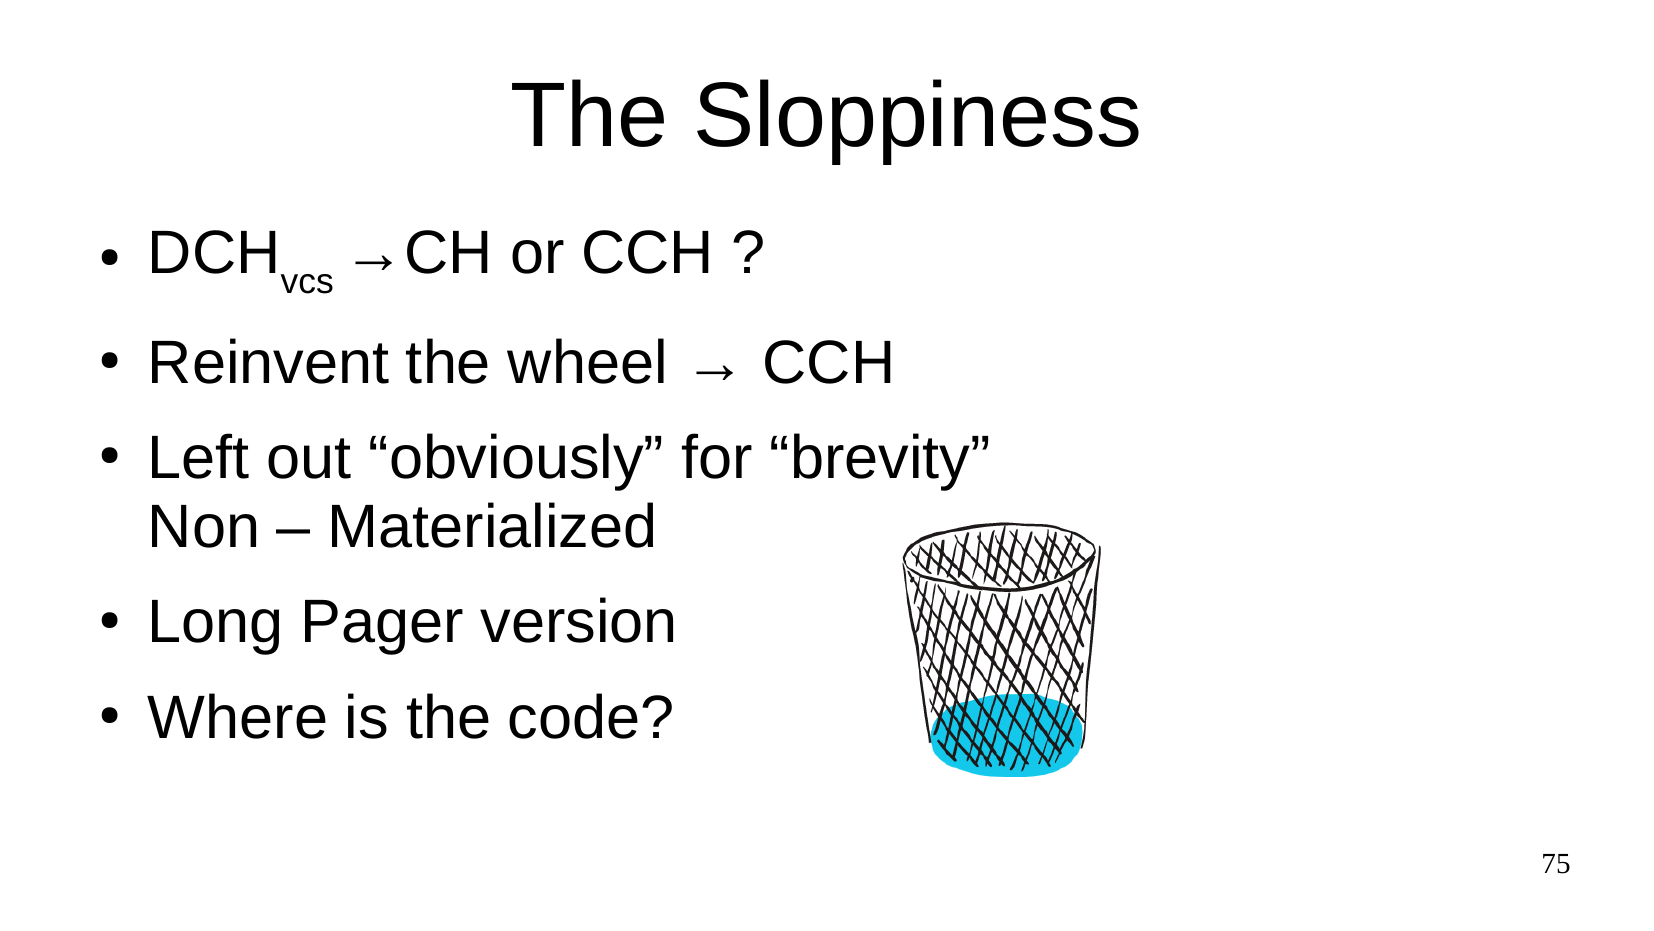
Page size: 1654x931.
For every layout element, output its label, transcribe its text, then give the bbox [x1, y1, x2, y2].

list DCHvcs →CH or CCH ? Reinvent the wheel → CCH Left out “obviously” for “brevity” Non – Materialized Long Pager version Where is the code? [82, 217, 1571, 758]
picture [894, 758, 1111, 780]
title The Sloppiness [82, 37, 1571, 193]
